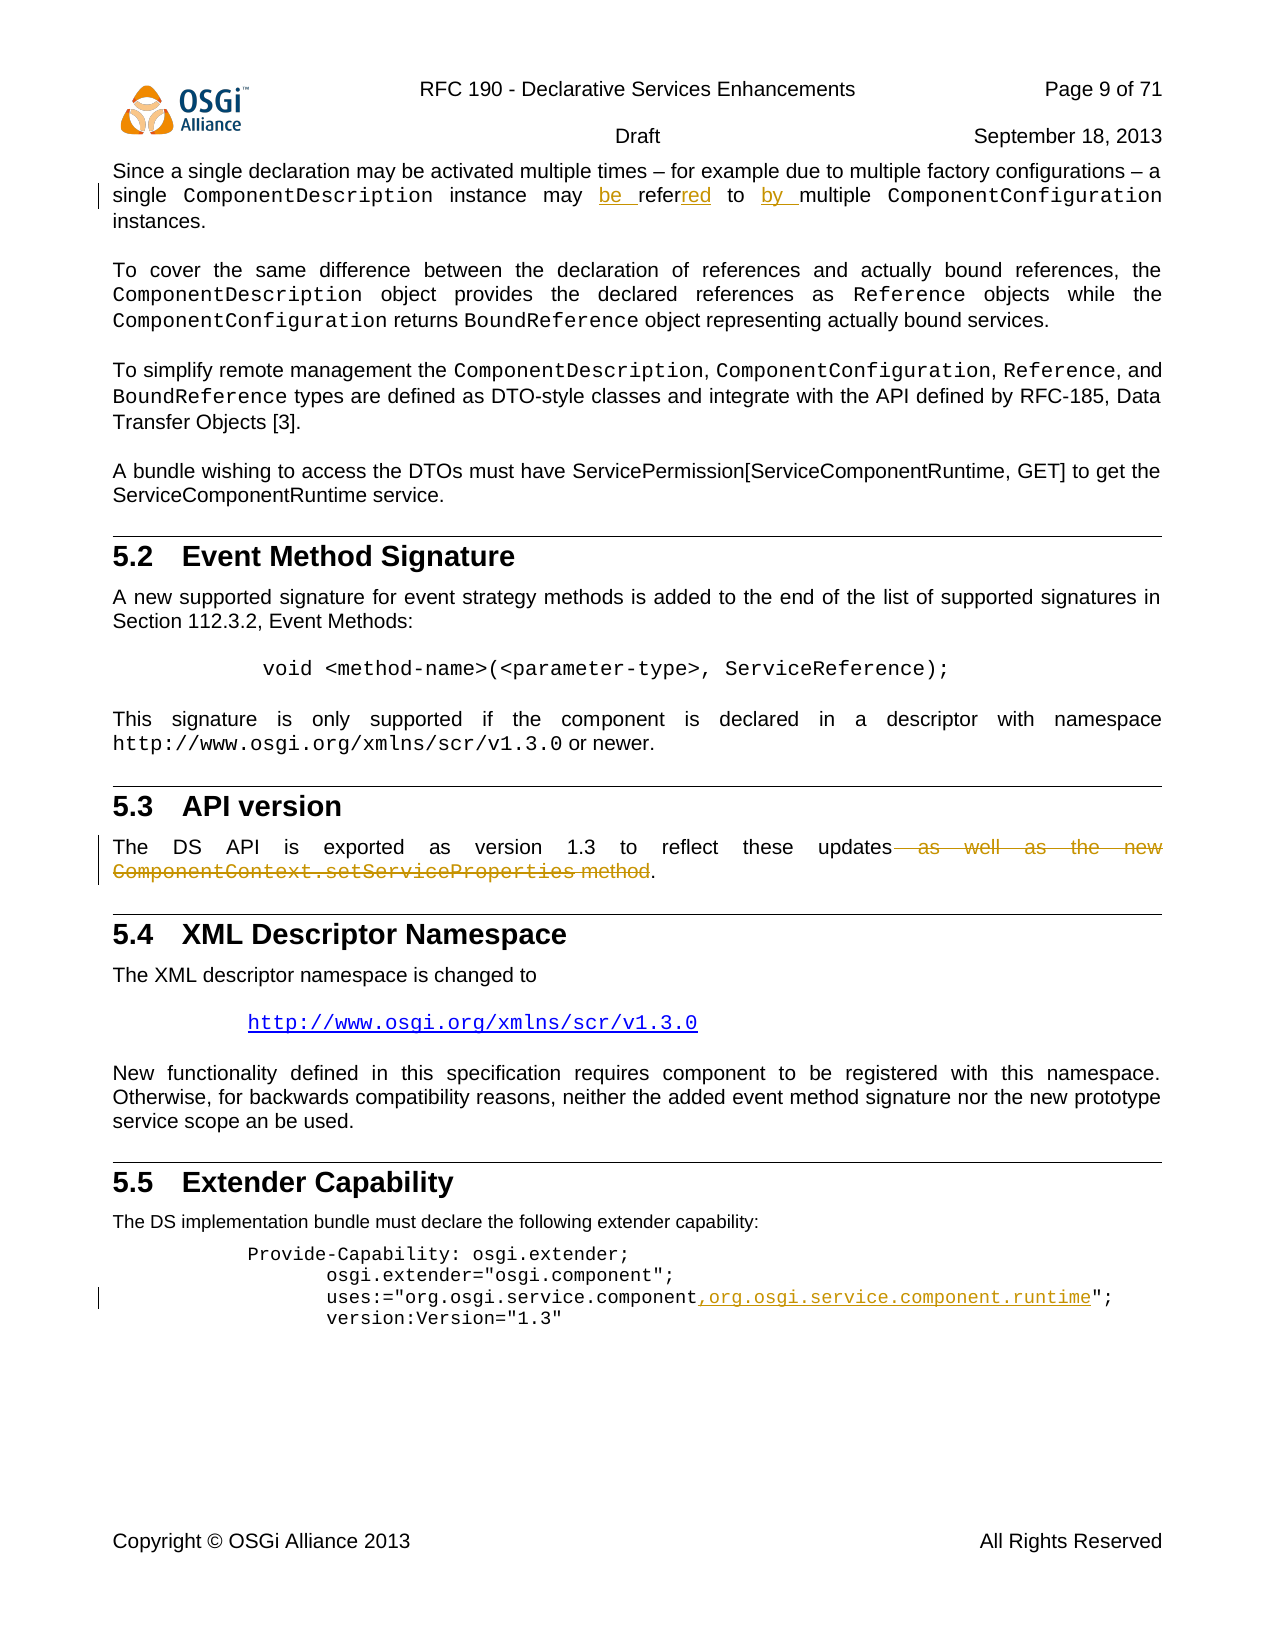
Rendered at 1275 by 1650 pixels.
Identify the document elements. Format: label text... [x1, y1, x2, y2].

text A bundle wishing to access the DTOs must have ServicePermission[ServiceComponentRuntime, GET] to get the ServiceComponentRuntime service. [112, 459, 1162, 507]
text A new supported signature for event strategy methods is added to the end of the list of supported signatures in Section 112.3.2, Event Methods: [112, 585, 1162, 633]
text version:Version="1.3" [247, 1309, 1162, 1330]
text This signature is only supported if the component is declared in a descriptor with namespace http://www.osgi.org/xmlns/scr/v1.3.0 or newer. [112, 707, 1162, 757]
text The XML descriptor namespace is changed to [112, 963, 1162, 987]
text Provide-Capability: osgi.extender; [247, 1245, 1162, 1266]
subtitle Extender Capability [112, 1163, 1162, 1198]
text uses:="org.osgi.service.component,org.osgi.service.component.runtime"; [247, 1287, 1162, 1309]
text The DS API is exported as version 1.3 to reflect these updates. [112, 835, 1162, 885]
text To cover the same difference between the declaration of references and actually bound references, the ComponentDescription object provides the declared references as Reference objects while the ComponentConfiguration returns BoundReference object representing actually bound services. [112, 258, 1162, 333]
text osgi.extender="osgi.component"; [247, 1266, 1162, 1287]
subtitle XML Descriptor Namespace [112, 915, 1162, 951]
subtitle API version [112, 787, 1162, 822]
picture [113, 78, 257, 142]
list void <method-name>(<parameter-type>, ServiceReference); [225, 658, 1162, 682]
text To simplify remote management the ComponentDescription, ComponentConfiguration, Reference, and BoundReference types are defined as DTO-style classes and integrate with the API defined by RFC-185, Data Transfer Objects [3].. [112, 358, 1162, 434]
text New functionality defined in this specification requires component to be registered with this namespace. Otherwise, for backwards compatibility reasons, neither the added event method signature nor the new prototype service scope an be used. [112, 1061, 1162, 1132]
text The DS implementation bundle must declare the following extender capability: [112, 1211, 1162, 1232]
text http://www.osgi.org/xmlns/scr/v1.3.0 [247, 1012, 1162, 1036]
text Since a single declaration may be activated multiple times – for example due to multiple factory configurations – a single ComponentDescription instance may be referred to by multiple ComponentConfiguration instances. [112, 159, 1162, 233]
subtitle Event Method Signature [112, 537, 1162, 573]
